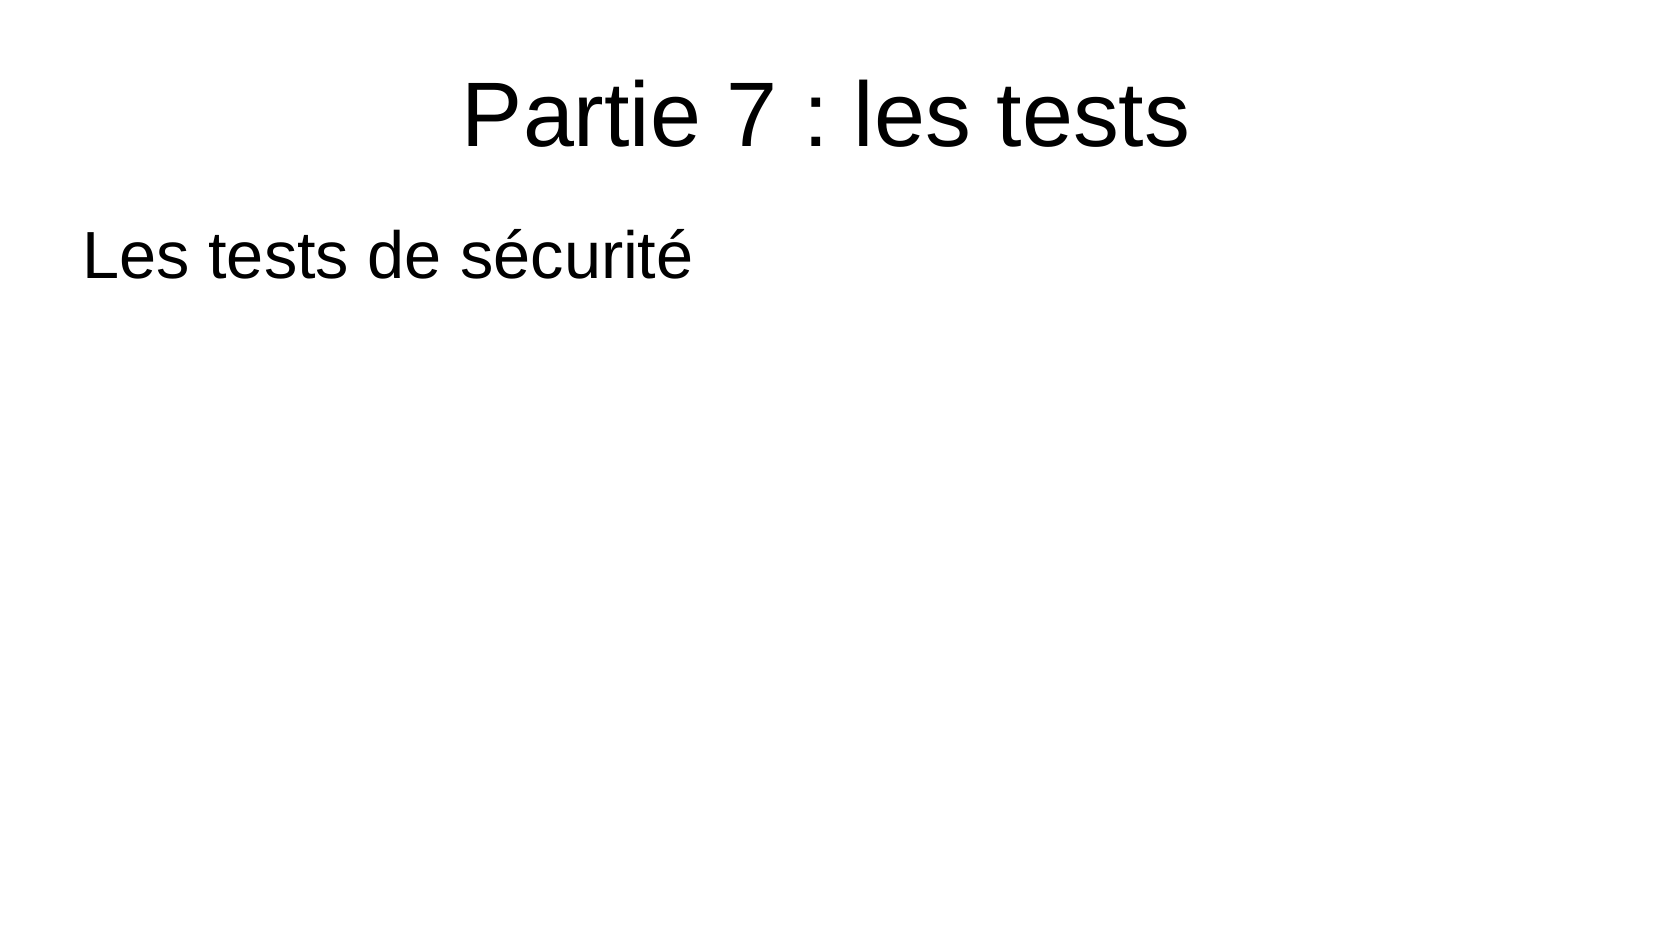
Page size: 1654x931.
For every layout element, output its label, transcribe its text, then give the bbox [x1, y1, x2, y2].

title Partie 7 : les tests [82, 37, 1571, 193]
list Les tests de sécurité [82, 217, 1571, 758]
